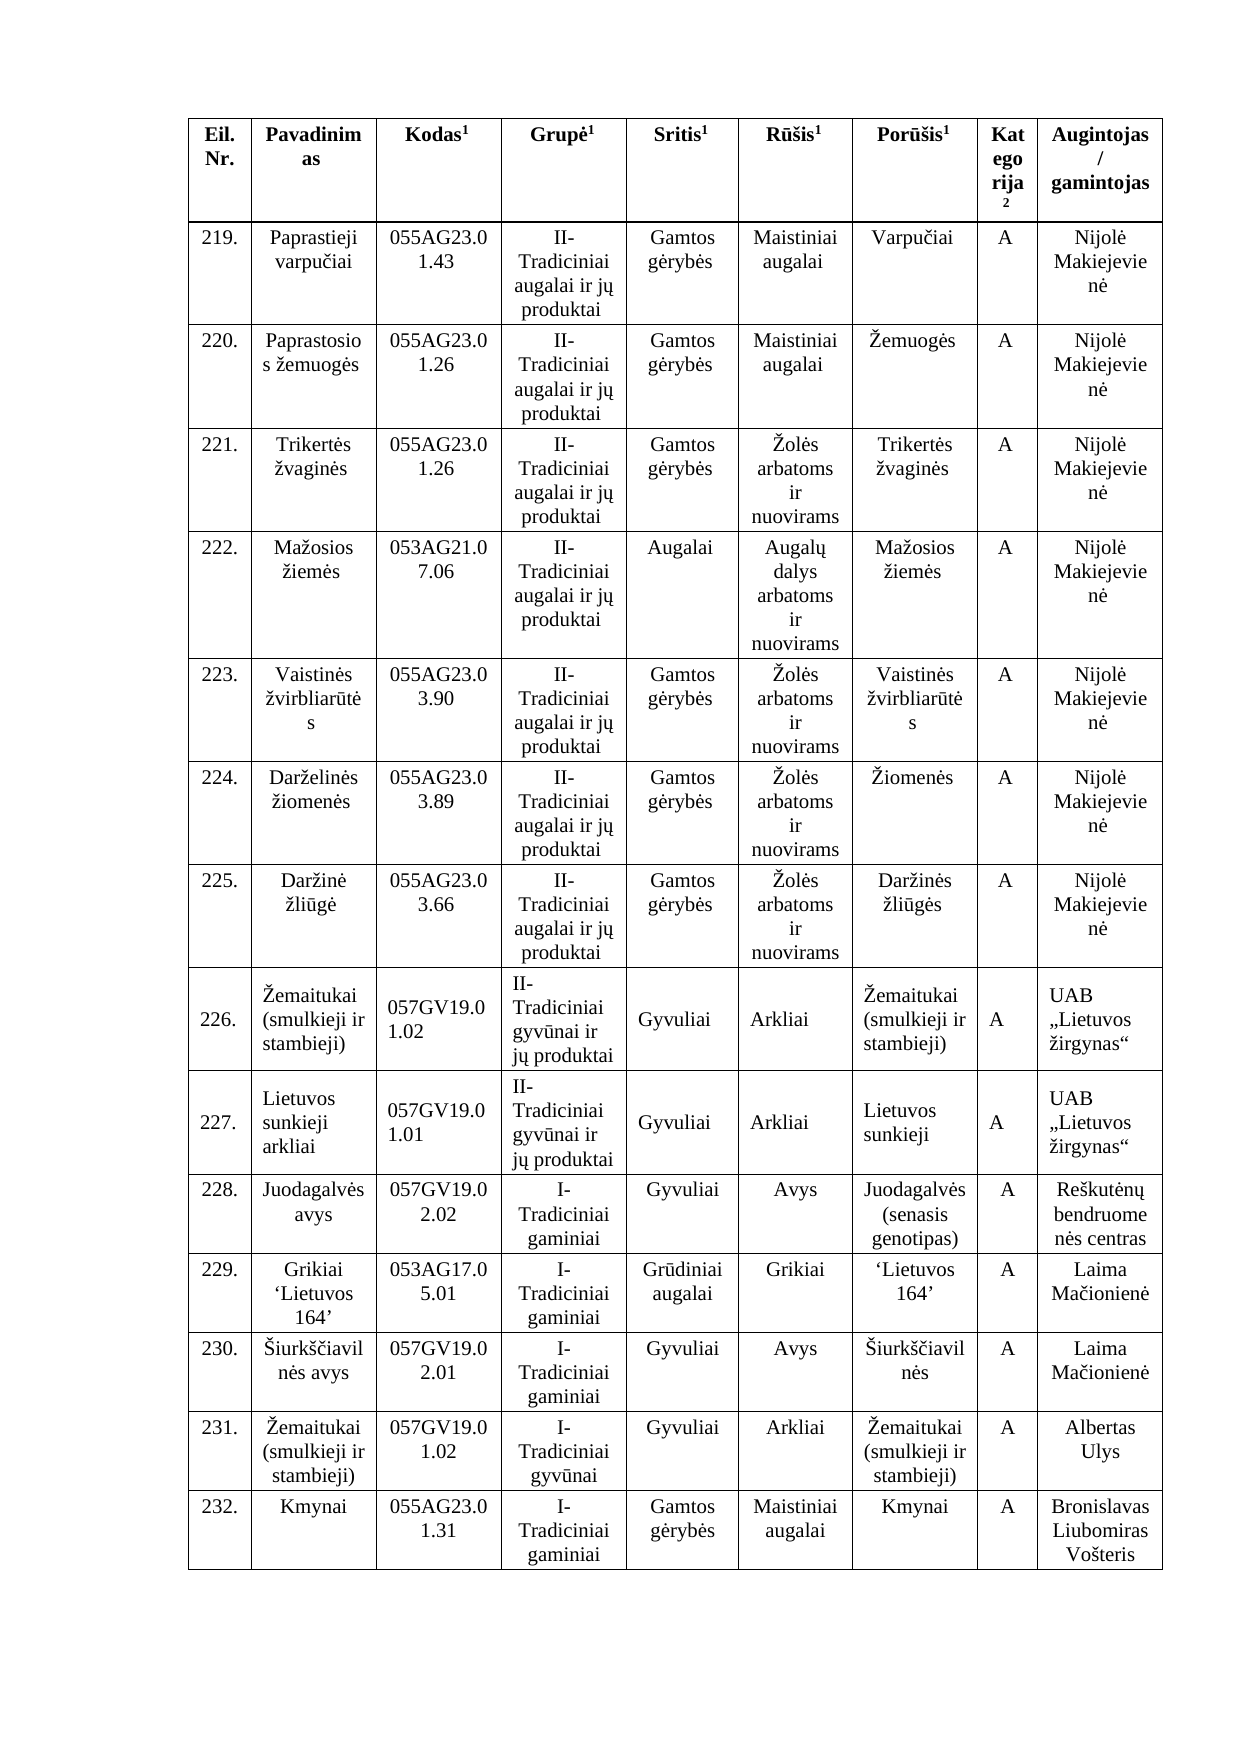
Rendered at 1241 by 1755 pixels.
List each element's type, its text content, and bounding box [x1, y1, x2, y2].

table_cell A [978, 1254, 1037, 1332]
table_cell Paprastieji varpučiai [252, 223, 376, 324]
table_header Pavadinimas [252, 119, 376, 221]
table_cell Trikertės žvaginės [252, 429, 376, 531]
table_cell I-Tradiciniai gaminiai [502, 1254, 626, 1332]
table_cell 231. [189, 1412, 251, 1490]
table_cell A [978, 659, 1037, 761]
table_cell Gamtos gėrybės [627, 1491, 738, 1569]
table_cell 055AG23.03.66 [377, 865, 501, 967]
table_cell Nijolė Makiejevienė [1038, 532, 1162, 658]
table_cell Žemaitukai (smulkieji ir stambieji) [853, 1412, 977, 1490]
table_cell 229. [189, 1254, 251, 1332]
table_cell Nijolė Makiejevienė [1038, 325, 1162, 427]
table_cell II-Tradiciniai augalai ir jų produktai [502, 532, 626, 658]
table_cell Mažosios žiemės [252, 532, 376, 658]
table_cell Kmynai [252, 1491, 376, 1569]
table_cell Arkliai [739, 968, 852, 1070]
table_cell Arkliai [739, 1071, 852, 1173]
table_cell 230. [189, 1333, 251, 1411]
table_cell 232. [189, 1491, 251, 1569]
table_cell Gamtos gėrybės [627, 429, 738, 531]
table_cell Žiomenės [853, 762, 977, 864]
table_cell A [978, 1175, 1037, 1252]
table_cell A [978, 1333, 1037, 1411]
table_cell Gamtos gėrybės [627, 865, 738, 967]
table_cell Nijolė Makiejevienė [1038, 223, 1162, 324]
table_cell Nijolė Makiejevienė [1038, 659, 1162, 761]
table_cell 224. [189, 762, 251, 864]
table_header Eil. Nr. [189, 119, 251, 221]
table_cell Grikiai [739, 1254, 852, 1332]
table_cell Žolės arbatoms ir nuovirams [739, 429, 852, 531]
table_cell Gamtos gėrybės [627, 762, 738, 864]
table_cell II-Tradiciniai gyvūnai ir jų produktai [502, 1071, 626, 1173]
table_cell Trikertės žvaginės [853, 429, 977, 531]
table_cell Laima Mačionienė [1038, 1254, 1162, 1332]
table_cell 055AG23.01.26 [377, 325, 501, 427]
table_cell 220. [189, 325, 251, 427]
table_cell II-Tradiciniai gyvūnai ir jų produktai [502, 968, 626, 1070]
table_cell Maistiniai augalai [739, 223, 852, 324]
table_cell 228. [189, 1175, 251, 1252]
table_cell 219. [189, 223, 251, 324]
table_cell I-Tradiciniai gaminiai [502, 1175, 626, 1252]
table_header Porūšis1 [853, 119, 977, 221]
table_cell Žemuogės [853, 325, 977, 427]
table_cell Gyvuliai [627, 1412, 738, 1490]
table_cell 057GV19.01.02 [377, 1412, 501, 1490]
table_cell 223. [189, 659, 251, 761]
table_cell II-Tradiciniai augalai ir jų produktai [502, 865, 626, 967]
table_cell Juodagalvės (senasis genotipas) [853, 1175, 977, 1252]
table_cell Gyvuliai [627, 1333, 738, 1411]
table_cell Nijolė Makiejevienė [1038, 865, 1162, 967]
table_cell Lietuvos sunkieji arkliai [252, 1071, 376, 1173]
table_cell Daržinė žliūgė [252, 865, 376, 967]
table_header Augintojas/ gamintojas [1038, 119, 1162, 221]
table_cell II-Tradiciniai augalai ir jų produktai [502, 659, 626, 761]
table_cell Žemaitukai (smulkieji ir stambieji) [252, 968, 376, 1070]
table_cell Žemaitukai (smulkieji ir stambieji) [853, 968, 977, 1070]
table_cell Kmynai [853, 1491, 977, 1569]
table_cell Augalų dalys arbatoms ir nuovirams [739, 532, 852, 658]
table_cell Bronislavas Liubomiras Vošteris [1038, 1491, 1162, 1569]
table_cell Grūdiniai augalai [627, 1254, 738, 1332]
table_cell 055AG23.03.90 [377, 659, 501, 761]
table_cell Avys [739, 1333, 852, 1411]
table_header Kategorija2 [978, 119, 1037, 221]
table_cell 055AG23.01.26 [377, 429, 501, 531]
table_cell Gyvuliai [627, 968, 738, 1070]
table_cell ‘Lietuvos 164’ [853, 1254, 977, 1332]
table_cell 057GV19.02.01 [377, 1333, 501, 1411]
table_cell Daržinės žliūgės [853, 865, 977, 967]
table_cell II-Tradiciniai augalai ir jų produktai [502, 325, 626, 427]
table_cell Juodagalvės avys [252, 1175, 376, 1252]
table_cell Šiurkščiavilnės avys [252, 1333, 376, 1411]
table_cell 227. [189, 1071, 251, 1173]
table_cell A [978, 762, 1037, 864]
table_cell A [978, 1071, 1037, 1173]
table_cell Nijolė Makiejevienė [1038, 429, 1162, 531]
table_cell 225. [189, 865, 251, 967]
table_cell Žolės arbatoms ir nuovirams [739, 865, 852, 967]
table_cell Žolės arbatoms ir nuovirams [739, 762, 852, 864]
table_cell A [978, 532, 1037, 658]
table_cell Arkliai [739, 1412, 852, 1490]
table_cell II-Tradiciniai augalai ir jų produktai [502, 762, 626, 864]
table_cell Laima Mačionienė [1038, 1333, 1162, 1411]
table_cell Gyvuliai [627, 1071, 738, 1173]
table_cell I-Tradiciniai gaminiai [502, 1333, 626, 1411]
table_cell 222. [189, 532, 251, 658]
table_cell A [978, 429, 1037, 531]
table_cell Nijolė Makiejevienė [1038, 762, 1162, 864]
table_cell Augalai [627, 532, 738, 658]
table_cell A [978, 865, 1037, 967]
table_cell Vaistinės žvirbliarūtės [252, 659, 376, 761]
table_cell A [978, 968, 1037, 1070]
table_cell Lietuvos sunkieji [853, 1071, 977, 1173]
table_cell 057GV19.01.01 [377, 1071, 501, 1173]
table_cell 053AG17.05.01 [377, 1254, 501, 1332]
table_cell II-Tradiciniai augalai ir jų produktai [502, 223, 626, 324]
table_header Grupė1 [502, 119, 626, 221]
table_cell I-Tradiciniai gaminiai [502, 1491, 626, 1569]
table_cell A [978, 223, 1037, 324]
table_cell Žolės arbatoms ir nuovirams [739, 659, 852, 761]
table_cell Reškutėnų bendruomenės centras [1038, 1175, 1162, 1252]
table_cell Grikiai ‘Lietuvos 164’ [252, 1254, 376, 1332]
table_cell Avys [739, 1175, 852, 1252]
table_cell 226. [189, 968, 251, 1070]
table_cell Gamtos gėrybės [627, 659, 738, 761]
table_cell 057GV19.02.02 [377, 1175, 501, 1252]
table_cell Maistiniai augalai [739, 325, 852, 427]
table_cell II-Tradiciniai augalai ir jų produktai [502, 429, 626, 531]
table_cell Gyvuliai [627, 1175, 738, 1252]
table_cell A [978, 1491, 1037, 1569]
table_cell 055AG23.03.89 [377, 762, 501, 864]
table_cell 057GV19.01.02 [377, 968, 501, 1070]
table_cell Paprastosios žemuogės [252, 325, 376, 427]
table_header Kodas1 [377, 119, 501, 221]
table_cell 055AG23.01.31 [377, 1491, 501, 1569]
table_cell Žemaitukai (smulkieji ir stambieji) [252, 1412, 376, 1490]
table_cell 221. [189, 429, 251, 531]
table_cell I-Tradiciniai gyvūnai [502, 1412, 626, 1490]
table_cell Vaistinės žvirbliarūtės [853, 659, 977, 761]
table_header Rūšis1 [739, 119, 852, 221]
table_cell A [978, 1412, 1037, 1490]
table_cell UAB „Lietuvos žirgynas“ [1038, 968, 1162, 1070]
table_cell Maistiniai augalai [739, 1491, 852, 1569]
table_cell Darželinės žiomenės [252, 762, 376, 864]
table_cell Gamtos gėrybės [627, 223, 738, 324]
table_cell 053AG21.07.06 [377, 532, 501, 658]
table_cell Gamtos gėrybės [627, 325, 738, 427]
table_cell A [978, 325, 1037, 427]
table_cell UAB „Lietuvos žirgynas“ [1038, 1071, 1162, 1173]
table_cell Mažosios žiemės [853, 532, 977, 658]
table_cell Albertas Ulys [1038, 1412, 1162, 1490]
table_cell Šiurkščiavilnės [853, 1333, 977, 1411]
table_header Sritis1 [627, 119, 738, 221]
table_cell Varpučiai [853, 223, 977, 324]
table_cell 055AG23.01.43 [377, 223, 501, 324]
